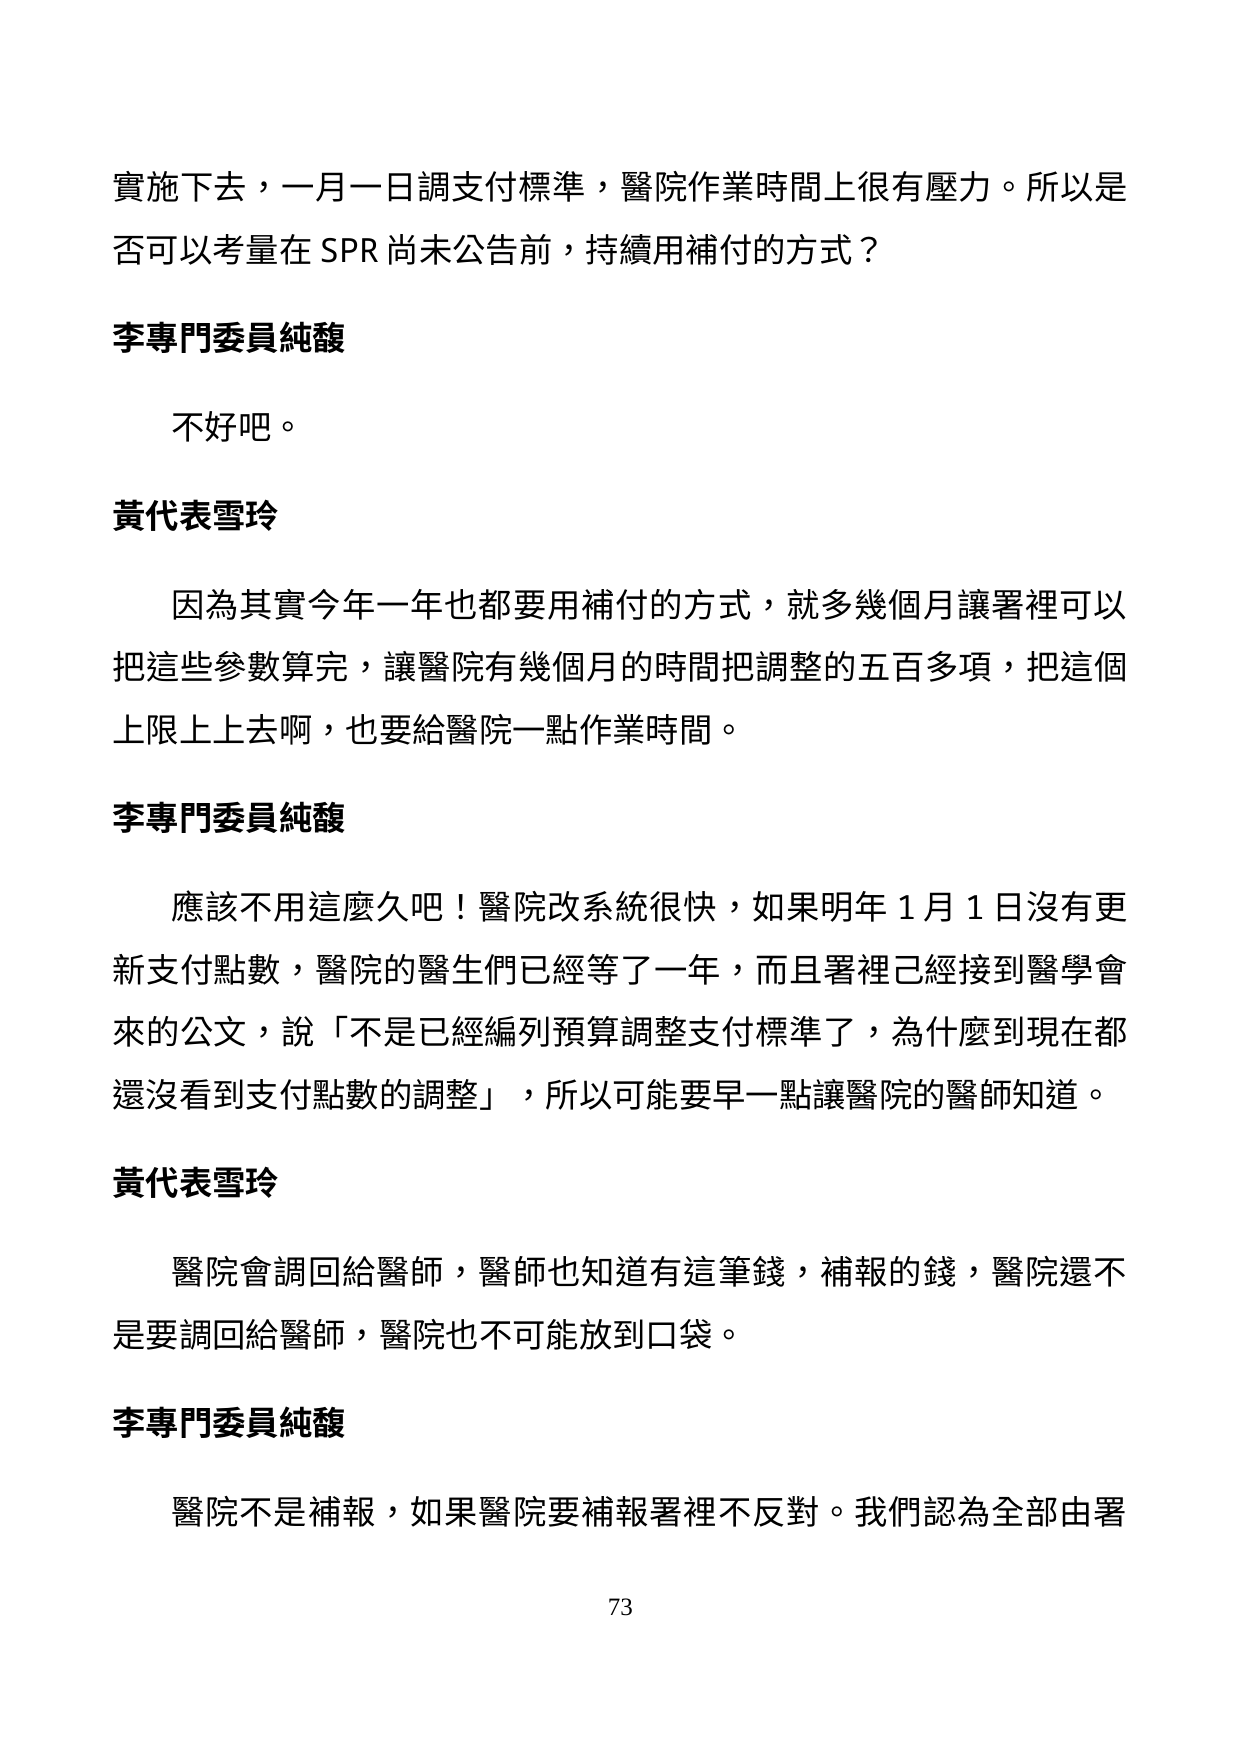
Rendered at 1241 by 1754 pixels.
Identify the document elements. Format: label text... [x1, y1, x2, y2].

text 應該不用這麼久吧！醫院改系統很快，如果明年1月1日沒有更新支付點數，醫院的醫生們已經等了一年，而且署裡己經接到醫學會來的公文，說「不是已經編列預算調整支付標準了，為什麼到現在都還沒看到支付點數的調整」，所以可能要早一點讓醫院的醫師知道。 [112, 863, 1128, 1113]
text 李專門委員純馥 [112, 1380, 1128, 1442]
text 因為其實今年一年也都要用補付的方式，就多幾個月讓署裡可以把這些參數算完，讓醫院有幾個月的時間把調整的五百多項，把這個上限上上去啊，也要給醫院一點作業時間。 [112, 561, 1128, 748]
text 黃代表雪玲 [112, 472, 1128, 535]
text 醫院不是補報，如果醫院要補報署裡不反對。我們認為全部由署 [112, 1468, 1128, 1531]
text 實施下去，一月一日調支付標準，醫院作業時間上很有壓力。所以是否可以考量在SPR尚未公告前，持續用補付的方式？ [112, 143, 1128, 268]
text 不好吧。 [112, 383, 1128, 446]
text 黃代表雪玲 [112, 1140, 1128, 1202]
text 醫院會調回給醫師，醫師也知道有這筆錢，補報的錢，醫院還不是要調回給醫師，醫院也不可能放到口袋。 [112, 1228, 1128, 1353]
text 李專門委員純馥 [112, 775, 1128, 837]
text 李專門委員純馥 [112, 295, 1128, 357]
